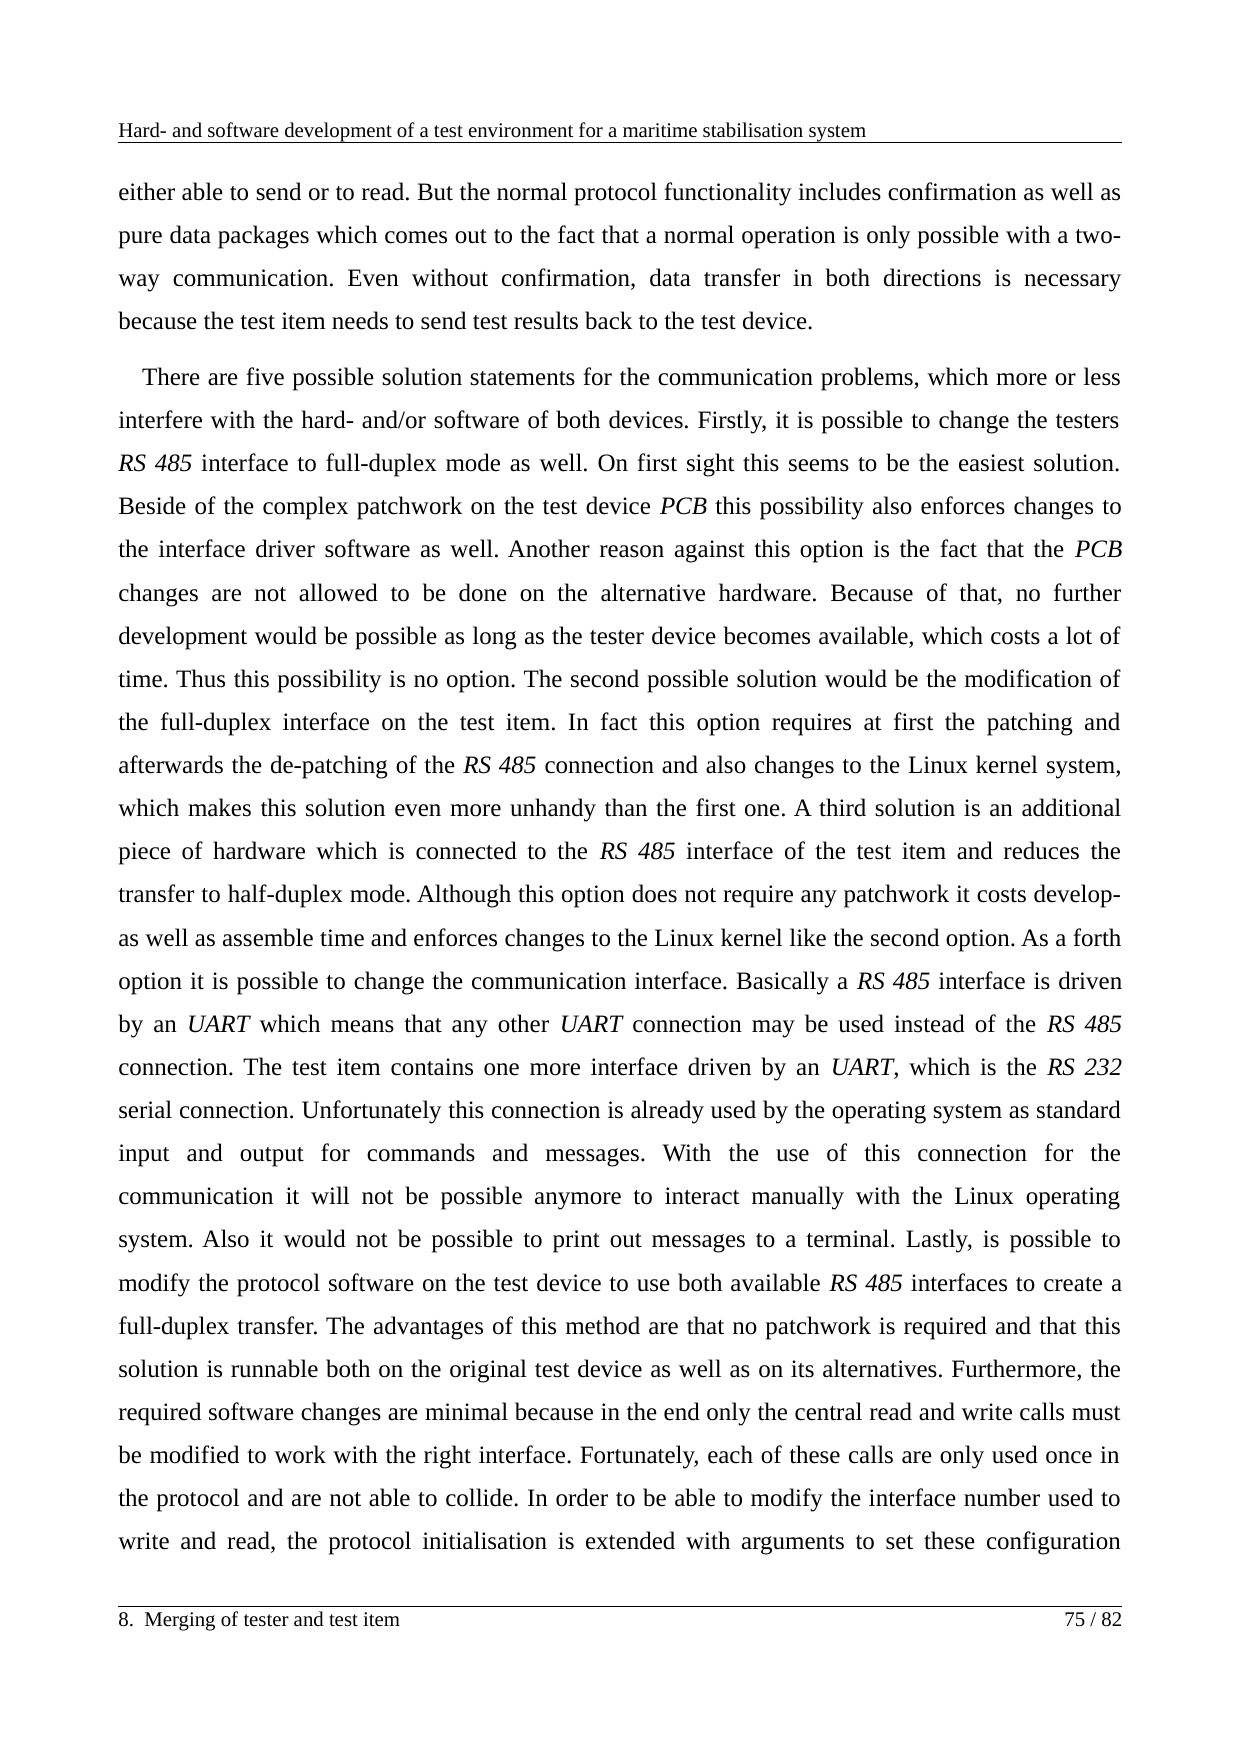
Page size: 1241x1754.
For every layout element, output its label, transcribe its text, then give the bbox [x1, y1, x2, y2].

text either able to send or to read. But the normal protocol functionality includes confirmation as well as pure data packages which comes out to the fact that a normal operation is only possible with a two-way communication. Even without confirmation, data transfer in both directions is necessary because the test item needs to send test results back to the test device. [118, 177, 1122, 335]
text There are five possible solution statements for the communication problems, which more or less interfere with the hard- and/or software of both devices. Firstly, it is possible to change the testers RS 485 interface to full-duplex mode as well. On first sight this seems to be the easiest solution. Beside of the complex patchwork on the test device PCB this possibility also enforces changes to the interface driver software as well. Another reason against this option is the fact that the PCB changes are not allowed to be done on the alternative hardware. Because of that, no further development would be possible as long as the tester device becomes available, which costs a lot of time. Thus this possibility is no option. The second possible solution would be the modification of the full-duplex interface on the test item. In fact this option requires at first the patching and afterwards the de-patching of the RS 485 connection and also changes to the Linux kernel system, which makes this solution even more unhandy than the first one. A third solution is an additional piece of hardware which is connected to the RS 485 interface of the test item and reduces the transfer to half-duplex mode. Although this option does not require any patchwork it costs develop- as well as assemble time and enforces changes to the Linux kernel like the second option. As a forth option it is possible to change the communication interface. Basically a RS 485 interface is driven by an UART which means that any other UART connection may be used instead of the RS 485 connection. The test item contains one more interface driven by an UART, which is the RS 232 serial connection. Unfortunately this connection is already used by the operating system as standard input and output for commands and messages. With the use of this connection for the communication it will not be possible anymore to interact manually with the Linux operating system. Also it would not be possible to print out messages to a terminal. Lastly, is possible to modify the protocol software on the test device to use both available RS 485 interfaces to create a full-duplex transfer. The advantages of this method are that no patchwork is required and that this solution is runnable both on the original test device as well as on its alternatives. Furthermore, the required software changes are minimal because in the end only the central read and write calls must be modified to work with the right interface. Fortunately, each of these calls are only used once in the protocol and are not able to collide. In order to be able to modify the interface number used to write and read, the protocol initialisation is extended with arguments to set these configuration [118, 362, 1122, 1555]
